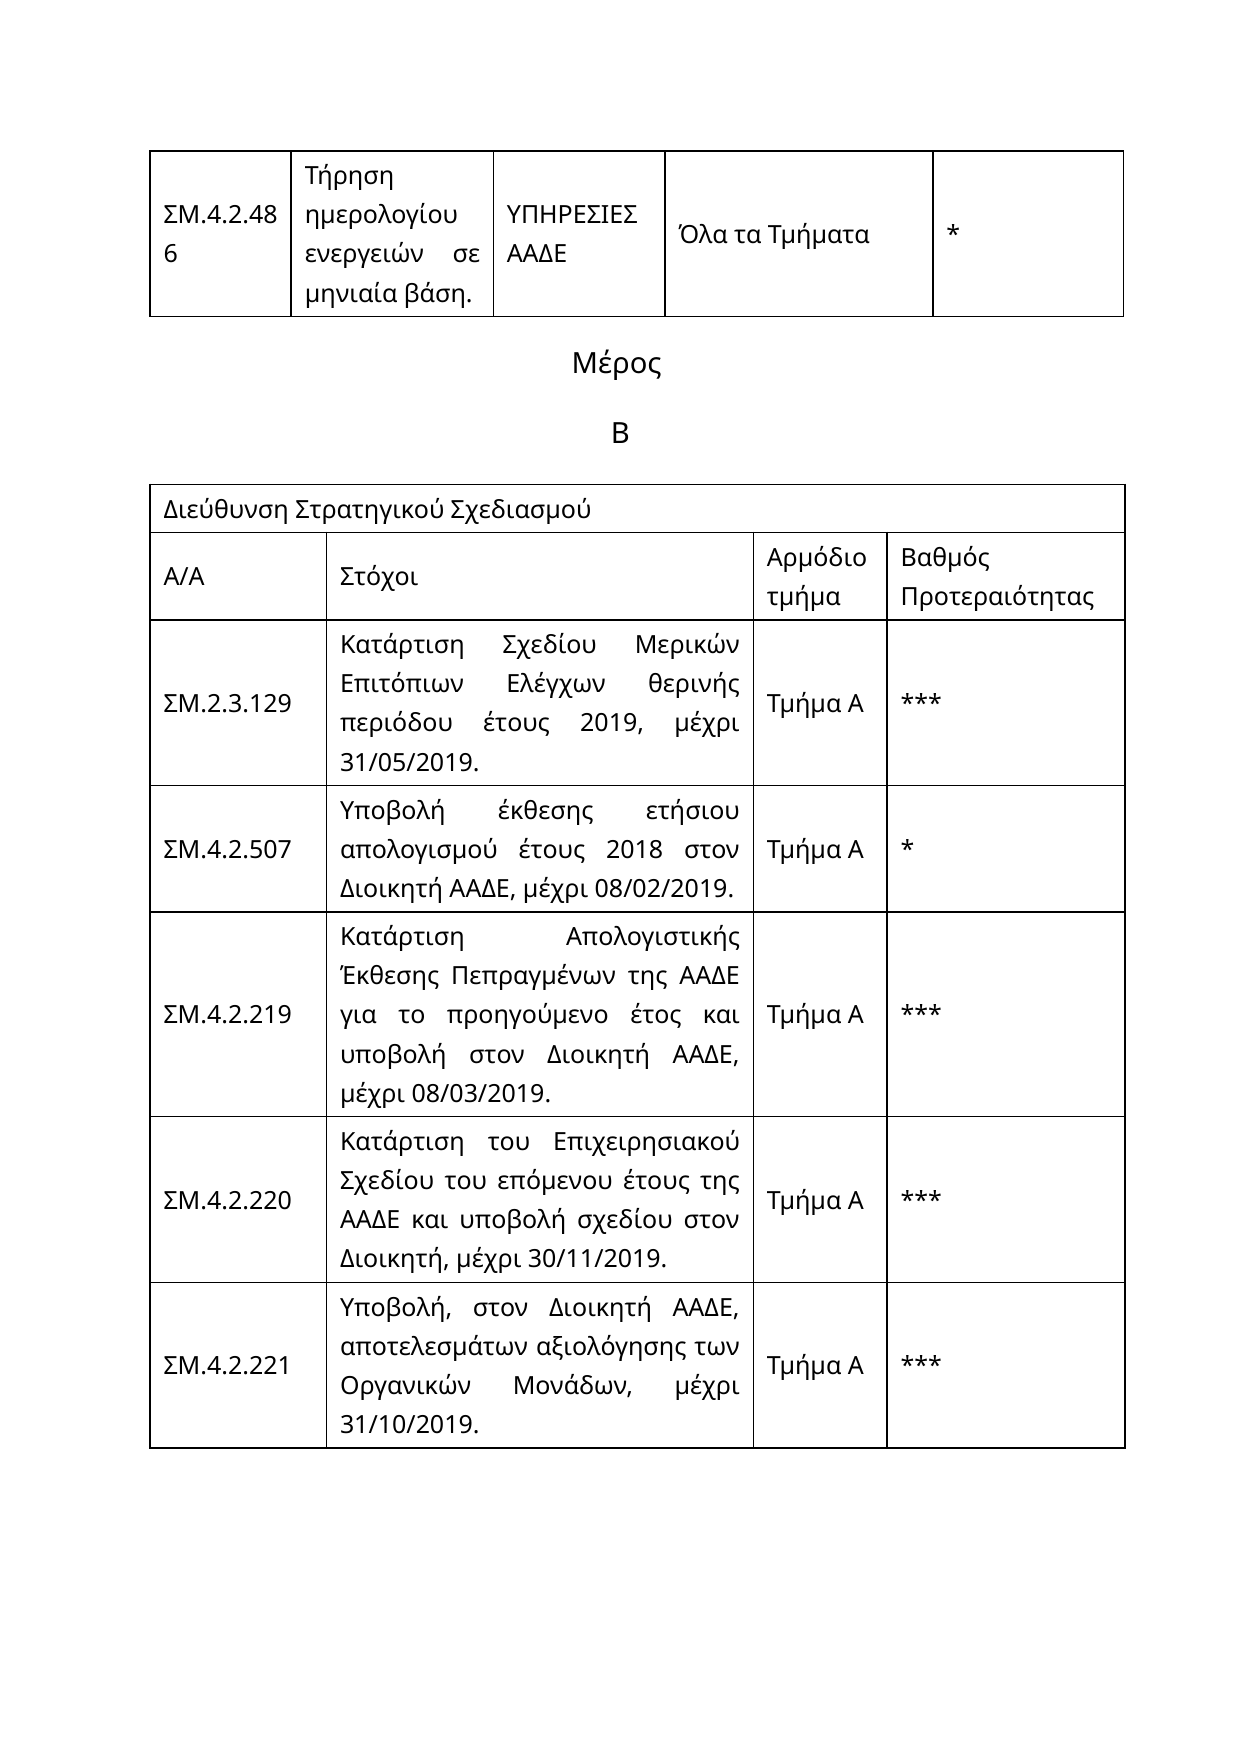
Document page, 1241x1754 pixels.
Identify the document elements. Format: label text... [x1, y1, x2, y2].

table_cell Τήρηση ημερολογίου ενεργειών σε μηνιαία βάση. [292, 152, 493, 316]
table_cell Τμήμα Α [754, 786, 886, 911]
table_cell Στόχοι [327, 533, 753, 619]
table_cell ΣΜ.4.2.221 [151, 1283, 326, 1447]
table_cell * [934, 152, 1123, 316]
table_cell ΣΜ.4.2.220 [151, 1117, 326, 1281]
table_cell *** [888, 621, 1124, 784]
table_cell *** [888, 1283, 1124, 1447]
table_cell Υποβολή έκθεσης ετήσιου απολογισμού έτους 2018 στον Διοικητή ΑΑΔΕ, μέχρι 08/02/2019. [327, 786, 753, 911]
table_cell Κατάρτιση Σχεδίου Μερικών Επιτόπιων Ελέγχων θερινής περιόδου έτους 2019, μέχρι 31/05/2019. [327, 621, 753, 784]
subtitle Μέρος [150, 342, 1090, 382]
table_cell ΣΜ.2.3.129 [151, 621, 326, 784]
subtitle Β [150, 413, 1090, 452]
table_cell ΣΜ.4.2.507 [151, 786, 326, 911]
table_cell ΣΜ.4.2.219 [151, 913, 326, 1116]
table_cell Κατάρτιση Απολογιστικής Έκθεσης Πεπραγμένων της ΑΑΔΕ για το προηγούμενο έτος και υποβολή στον Διοικητή ΑΑΔΕ, μέχρι 08/03/2019. [327, 913, 753, 1116]
table_cell * [888, 786, 1124, 911]
table_header Διεύθυνση Στρατηγικού Σχεδιασμού [151, 485, 1124, 532]
table_cell Τμήμα Α [754, 913, 886, 1116]
table_cell *** [888, 1117, 1124, 1281]
table_cell Αρμόδιο τμήμα [754, 533, 886, 619]
table_cell ΣΜ.4.2.486 [151, 152, 290, 316]
table_cell Κατάρτιση του Επιχειρησιακού Σχεδίου του επόμενου έτους της ΑΑΔΕ και υποβολή σχεδίου στον Διοικητή, μέχρι 30/11/2019. [327, 1117, 753, 1281]
table_cell Υποβολή, στον Διοικητή ΑΑΔΕ, αποτελεσμάτων αξιολόγησης των Οργανικών Μονάδων, μέχρι 31/10/2019. [327, 1283, 753, 1447]
table_cell ΥΠΗΡΕΣΙΕΣ ΑΑΔΕ [494, 152, 664, 316]
table_cell Τμήμα Α [754, 1283, 886, 1447]
table_cell Τμήμα Α [754, 1117, 886, 1281]
table_cell Βαθμός Προτεραιότητας [888, 533, 1124, 619]
table_cell Όλα τα Τμήματα [666, 152, 932, 316]
table_cell Τμήμα Α [754, 621, 886, 784]
table_cell *** [888, 913, 1124, 1116]
table_cell Α/Α [151, 533, 326, 619]
